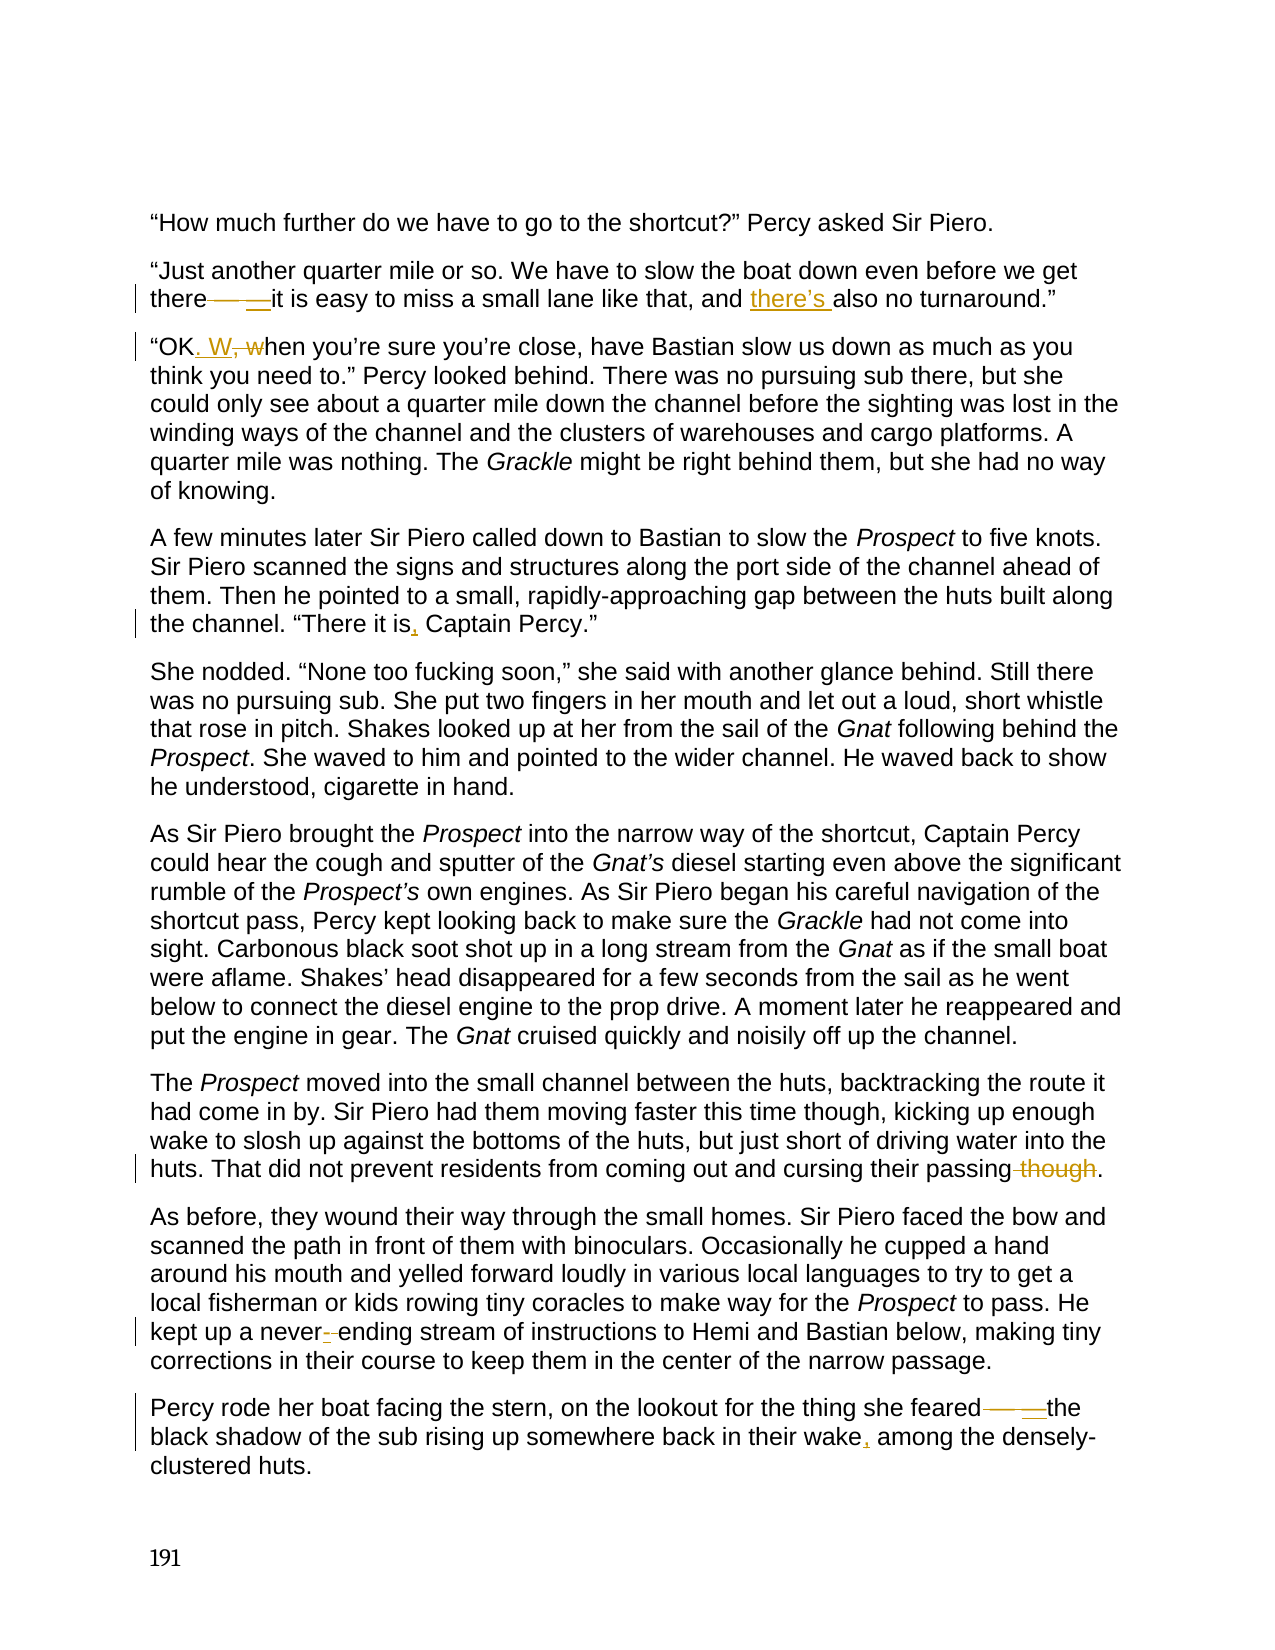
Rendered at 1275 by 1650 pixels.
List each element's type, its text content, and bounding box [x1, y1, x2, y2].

text A few minutes later Sir Piero called down to Bastian to slow the Prospect to five knots. Sir Piero scanned the signs and structures along the port side of the channel ahead of them. Then he pointed to a small, rapidly-approaching gap between the huts built along the channel. “There it is, Captain Percy.” [150, 523, 1125, 638]
text As before, they wound their way through the small homes. Sir Piero faced the bow and scanned the path in front of them with binoculars. Occasionally he cupped a hand around his mouth and yelled forward loudly in various local languages to try to get a local fisherman or kids rowing tiny coracles to make way for the Prospect to pass. He kept up a never-ending stream of instructions to Hemi and Bastian below, making tiny corrections in their course to keep them in the center of the narrow passage. [150, 1202, 1125, 1374]
text Percy rode her boat facing the stern, on the lookout for the thing she feared—the black shadow of the sub rising up somewhere back in their wake, among the densely-clustered huts. [150, 1393, 1125, 1479]
text As Sir Piero brought the Prospect into the narrow way of the shortcut, Captain Percy could hear the cough and sputter of the Gnat’s diesel starting even above the significant rumble of the Prospect’s own engines. As Sir Piero began his careful navigation of the shortcut pass, Percy kept looking back to make sure the Grackle had not come into sight. Carbonous black soot shot up in a long stream from the Gnat as if the small boat were aflame. Shakes’ head disappeared for a few seconds from the sail as he went below to connect the diesel engine to the prop drive. A moment later he reappeared and put the engine in gear. The Gnat cruised quickly and noisily off up the channel. [150, 819, 1125, 1049]
text “Just another quarter mile or so. We have to slow the boat down even before we get there—it is easy to miss a small lane like that, and there’s also no turnaround.” [150, 256, 1125, 313]
text “OK. When you’re sure you’re close, have Bastian slow us down as much as you think you need to.” Percy looked behind. There was no pursuing sub there, but she could only see about a quarter mile down the channel before the sighting was lost in the winding ways of the channel and the clusters of warehouses and cargo platforms. A quarter mile was nothing. The Grackle might be right behind them, but she had no way of knowing. [150, 332, 1125, 504]
text The Prospect moved into the small channel between the huts, backtracking the route it had come in by. Sir Piero had them moving faster this time though, kicking up enough wake to slosh up against the bottoms of the huts, but just short of driving water into the huts. That did not prevent residents from coming out and cursing their passing. [150, 1068, 1125, 1183]
text She nodded. “None too fucking soon,” she said with another glance behind. Still there was no pursuing sub. She put two fingers in her mouth and let out a loud, short whistle that rose in pitch. Shakes looked up at her from the sail of the Gnat following behind the Prospect. She waved to him and pointed to the wider channel. He waved back to show he understood, cigarette in hand. [150, 657, 1125, 801]
text “How much further do we have to go to the shortcut?” Percy asked Sir Piero. [150, 208, 1125, 237]
